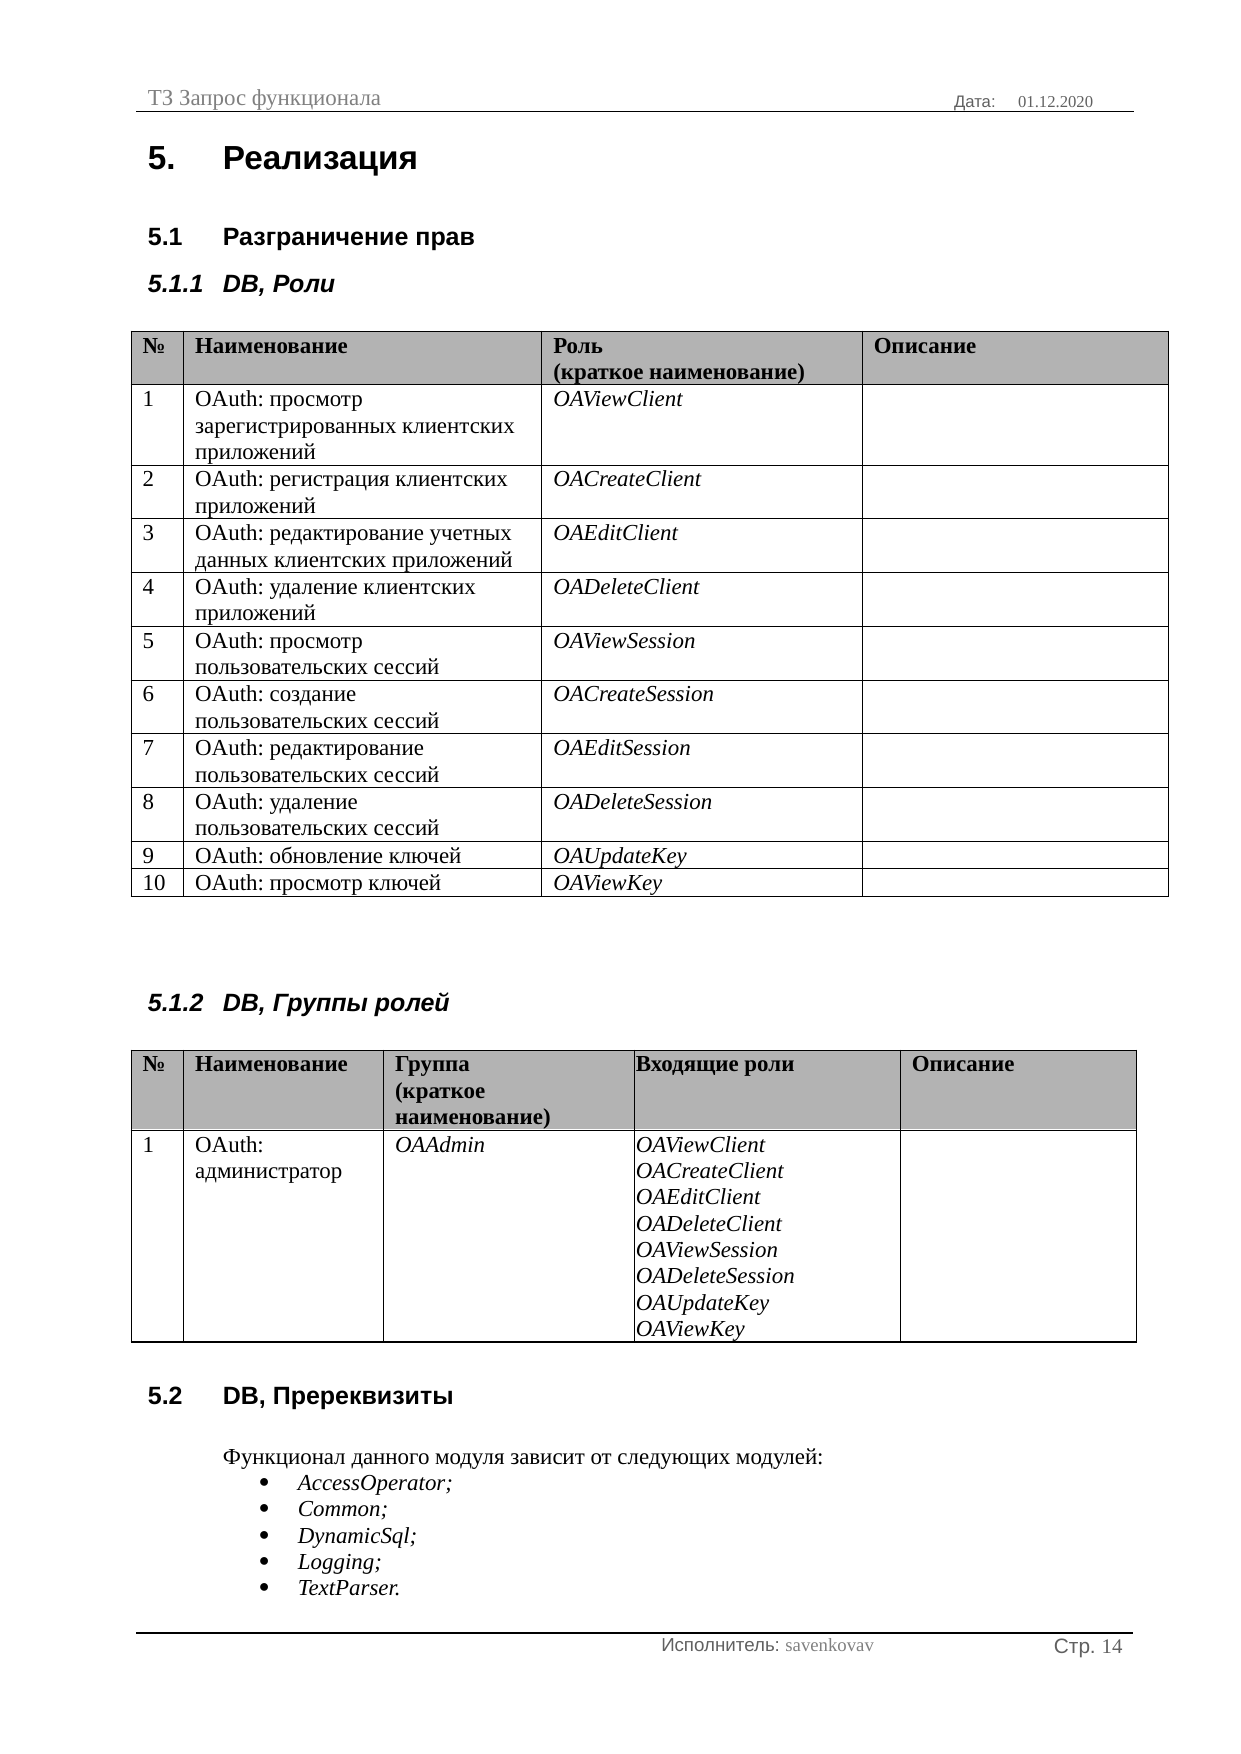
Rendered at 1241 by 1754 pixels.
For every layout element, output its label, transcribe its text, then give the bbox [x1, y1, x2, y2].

table_cell 8 [132, 788, 183, 841]
table_cell OADeleteSession [542, 788, 862, 841]
table_cell OADeleteClient [542, 573, 862, 626]
table_cell OAuth: обновление ключей [184, 842, 541, 868]
table_header Роль (краткое наименование) [542, 332, 862, 384]
table_cell OAuth: администратор [184, 1131, 383, 1341]
table_cell 9 [132, 842, 183, 868]
table_cell OAEditClient [542, 519, 862, 572]
table_header Наименование [184, 332, 541, 384]
table_cell OAViewKey [542, 869, 862, 896]
table_cell OAViewSession [542, 627, 862, 679]
table_cell 3 [132, 519, 183, 572]
table_cell OAAdmin [384, 1131, 634, 1341]
table_cell OAuth: редактирование учетных данных клиентских приложений [184, 519, 541, 572]
table_cell OAUpdateKey [542, 842, 862, 868]
table_cell OAuth: удаление пользовательских сессий [184, 788, 541, 841]
list TextParser. [260, 1574, 1152, 1601]
table_cell OAuth: просмотр пользовательских сессий [184, 627, 541, 679]
table_cell OAViewClient [542, 385, 862, 464]
list Logging; [260, 1548, 1152, 1574]
table_cell 1 [132, 385, 183, 464]
subtitle Реализация [148, 138, 1152, 177]
table_cell 7 [132, 734, 183, 787]
table_cell OACreateSession [542, 681, 862, 733]
table_cell 1 [132, 1131, 183, 1341]
table_header Описание [901, 1051, 1136, 1129]
table_cell OAEditSession [542, 734, 862, 787]
table_cell [863, 385, 1168, 464]
table_cell 5 [132, 627, 183, 679]
table_cell [863, 573, 1168, 626]
subtitle Разграничение прав [148, 222, 1152, 251]
table_cell [901, 1131, 1136, 1341]
list DynamicSql; [260, 1522, 1152, 1548]
table_cell OAuth: редактирование пользовательских сессий [184, 734, 541, 787]
table_header № [132, 332, 183, 384]
table_cell 2 [132, 466, 183, 518]
table_cell [863, 734, 1168, 787]
subtitle DB, Группы ролей [148, 988, 1152, 1017]
table_cell 4 [132, 573, 183, 626]
table_cell [863, 681, 1168, 733]
subtitle DB, Роли [148, 269, 1152, 298]
table_cell [863, 842, 1168, 868]
table_cell OAViewClient OACreateClient OAEditClient OADeleteClient OAViewSession OADeleteSession OAUpdateKey OAViewKey [635, 1131, 900, 1341]
table_cell OAuth: просмотр зарегистрированных клиентских приложений [184, 385, 541, 464]
table_cell [863, 466, 1168, 518]
table_header Описание [863, 332, 1168, 384]
table_cell [863, 627, 1168, 679]
table_header Наименование [184, 1051, 383, 1129]
table_cell OAuth: просмотр ключей [184, 869, 541, 896]
table_cell 6 [132, 681, 183, 733]
text Функционал данного модуля зависит от следующих модулей: [223, 1443, 1152, 1469]
table_cell OACreateClient [542, 466, 862, 518]
table_cell OAuth: регистрация клиентских приложений [184, 466, 541, 518]
table_cell 10 [132, 869, 183, 896]
table_header Группа (краткое наименование) [384, 1051, 634, 1129]
table_cell [863, 788, 1168, 841]
table_cell OAuth: создание пользовательских сессий [184, 681, 541, 733]
table_cell [863, 519, 1168, 572]
table_header Входящие роли [635, 1051, 900, 1129]
list AccessOperator; [260, 1469, 1152, 1495]
subtitle DB, Пререквизиты [148, 1381, 1152, 1410]
list Common; [260, 1495, 1152, 1522]
table_cell [863, 869, 1168, 896]
table_header № [132, 1051, 183, 1129]
table_cell OAuth: удаление клиентских приложений [184, 573, 541, 626]
